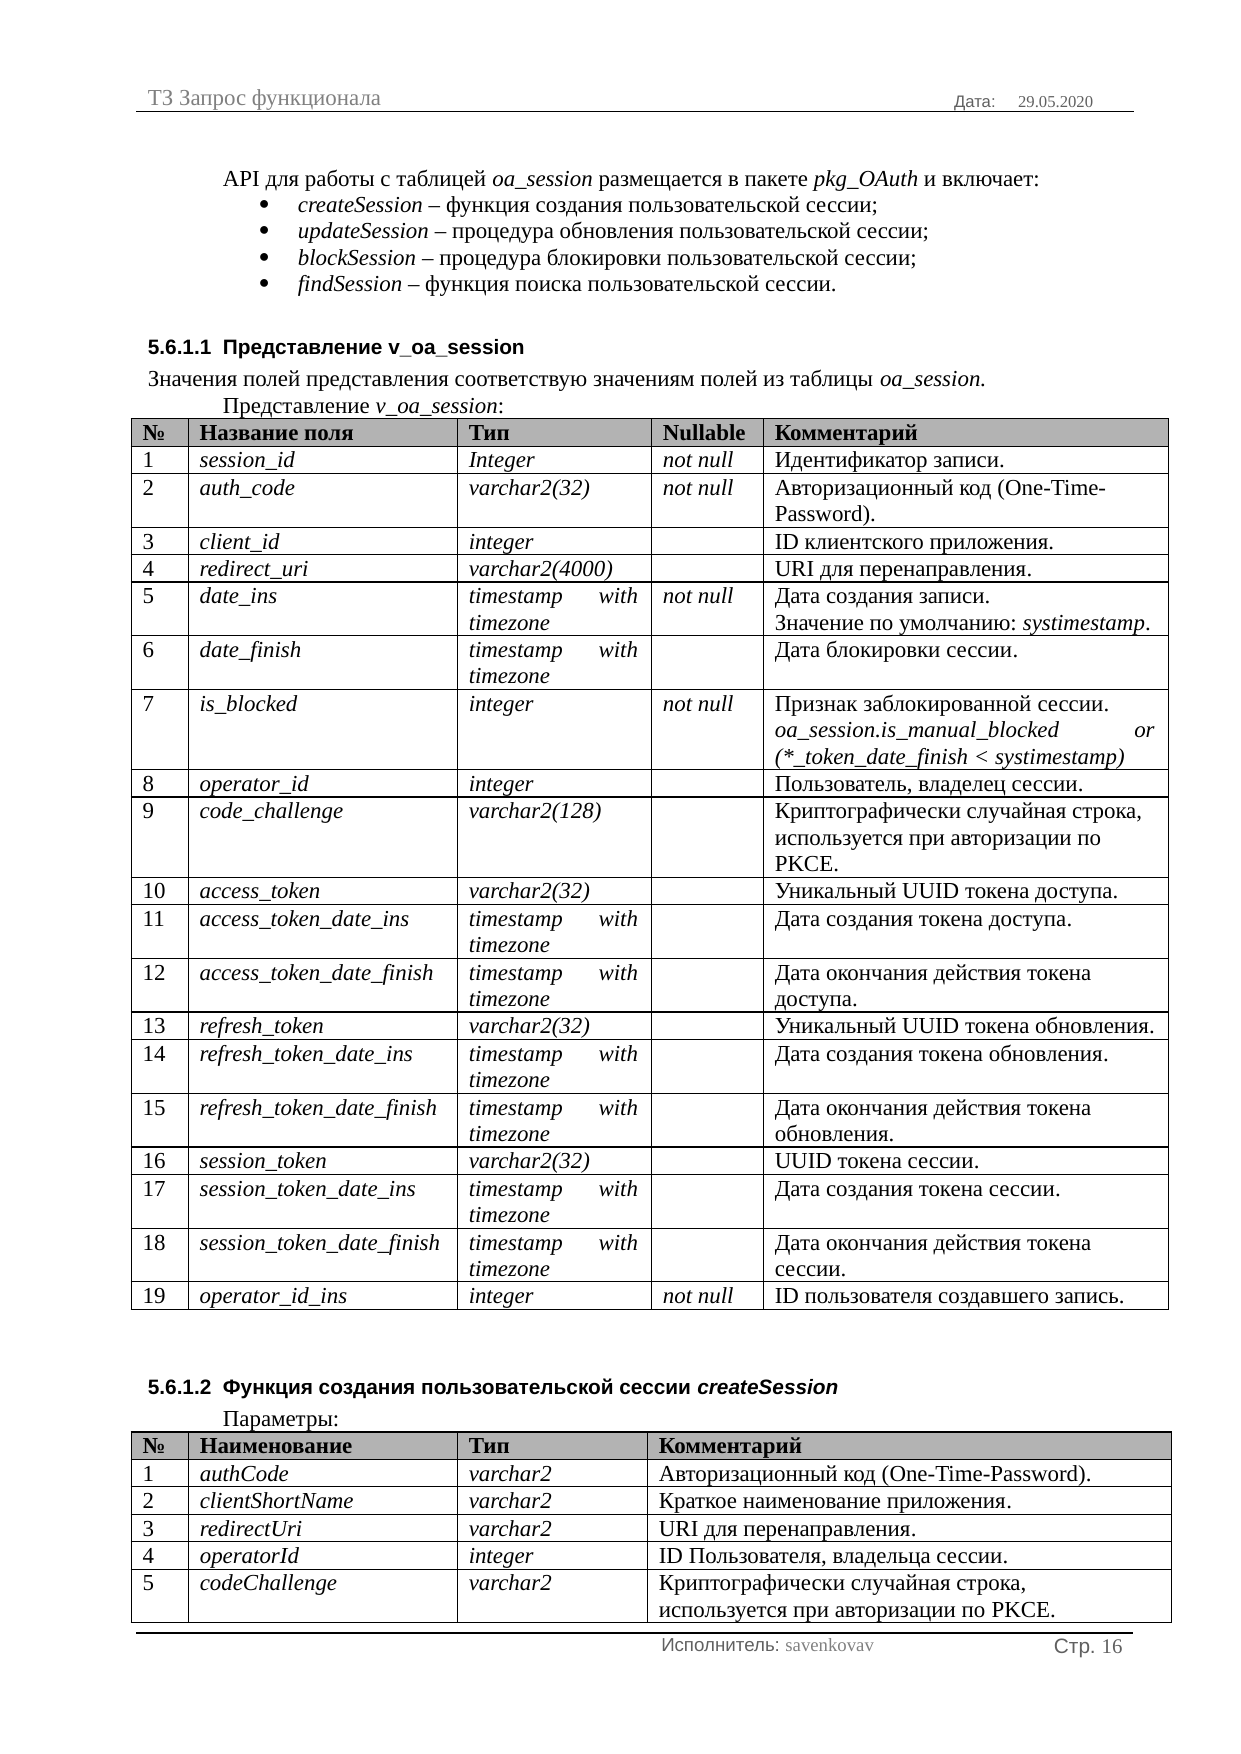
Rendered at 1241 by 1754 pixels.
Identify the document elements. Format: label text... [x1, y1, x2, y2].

table_cell Дата окончания действия токена обновления. [764, 1094, 1168, 1146]
list blockSession – процедура блокировки пользовательской сессии; [260, 244, 1152, 270]
table_cell operator_id [189, 770, 457, 796]
table_cell date_finish [189, 636, 457, 689]
table_header Тип [458, 419, 651, 446]
table_cell varchar2 [458, 1487, 647, 1514]
table_cell session_token [189, 1148, 457, 1174]
table_cell varchar2 [458, 1570, 647, 1622]
table_cell varchar2(32) [458, 1013, 651, 1039]
table_cell 15 [132, 1094, 188, 1146]
table_cell clientShortName [189, 1487, 457, 1514]
table_cell 7 [132, 690, 188, 769]
table_cell Пользователь, владелец сессии. [764, 770, 1168, 796]
table_cell [652, 905, 763, 958]
table_cell session_token_date_ins [189, 1175, 457, 1227]
table_cell integer [458, 1542, 647, 1568]
table_cell code_challenge [189, 798, 457, 877]
table_cell timestamp with timezone [458, 905, 651, 958]
table_cell [652, 528, 763, 554]
table_cell operator_id_ins [189, 1282, 457, 1309]
table_cell not null [652, 474, 763, 527]
table_cell Дата создания записи. Значение по умолчанию: systimestamp. [764, 583, 1168, 635]
table_cell 3 [132, 528, 188, 554]
table_cell varchar2(4000) [458, 555, 651, 581]
table_cell varchar2(128) [458, 798, 651, 877]
table_cell 16 [132, 1148, 188, 1174]
list updateSession – процедура обновления пользовательской сессии; [260, 217, 1152, 244]
table_cell varchar2(32) [458, 474, 651, 527]
table_cell 3 [132, 1515, 188, 1541]
table_cell 13 [132, 1013, 188, 1039]
table_cell not null [652, 1282, 763, 1309]
table_cell varchar2(32) [458, 1148, 651, 1174]
table_cell timestamp with timezone [458, 1229, 651, 1281]
list createSession – функция создания пользовательской сессии; [260, 191, 1152, 217]
table_cell timestamp with timezone [458, 583, 651, 635]
table_cell Integer [458, 447, 651, 473]
table_cell 4 [132, 1542, 188, 1568]
table_cell 12 [132, 959, 188, 1011]
table_cell access_token_date_ins [189, 905, 457, 958]
table_cell 2 [132, 474, 188, 527]
list findSession – функция поиска пользовательской сессии. [260, 270, 1152, 296]
table_cell 4 [132, 555, 188, 581]
table_header № [132, 419, 188, 446]
table_cell [652, 636, 763, 689]
table_cell session_id [189, 447, 457, 473]
table_cell session_token_date_finish [189, 1229, 457, 1281]
table_cell varchar2 [458, 1460, 647, 1486]
table_cell 8 [132, 770, 188, 796]
table_cell is_blocked [189, 690, 457, 769]
table_cell not null [652, 583, 763, 635]
subtitle Представление v_oa_session [148, 335, 1152, 359]
table_cell Дата создания токена сессии. [764, 1175, 1168, 1227]
table_cell Идентификатор записи. [764, 447, 1168, 473]
table_header Nullable [652, 419, 763, 446]
table_cell integer [458, 1282, 651, 1309]
table_cell 5 [132, 1570, 188, 1622]
table_cell Дата окончания действия токена сессии. [764, 1229, 1168, 1281]
table_cell integer [458, 528, 651, 554]
table_header № [132, 1433, 188, 1459]
table_cell Уникальный UUID токена доступа. [764, 878, 1168, 904]
table_cell [652, 555, 763, 581]
table_cell [652, 959, 763, 1011]
table_cell varchar2(32) [458, 878, 651, 904]
table_cell integer [458, 690, 651, 769]
table_cell auth_code [189, 474, 457, 527]
subtitle Функция создания пользовательской сессии createSession [148, 1375, 1152, 1399]
table_cell Авторизационный код (One-Time-Password). [648, 1460, 1171, 1486]
table_cell authСode [189, 1460, 457, 1486]
table_cell Дата создания токена обновления. [764, 1040, 1168, 1093]
table_cell refresh_token [189, 1013, 457, 1039]
table_cell integer [458, 770, 651, 796]
table_cell timestamp with timezone [458, 959, 651, 1011]
table_cell URI для перенаправления. [648, 1515, 1171, 1541]
table_cell timestamp with timezone [458, 636, 651, 689]
table_cell [652, 798, 763, 877]
table_header Комментарий [764, 419, 1168, 446]
table_cell Дата окончания действия токена доступа. [764, 959, 1168, 1011]
table_cell Краткое наименование приложения. [648, 1487, 1171, 1514]
table_header Наименование [189, 1433, 457, 1459]
table_cell [652, 878, 763, 904]
table_cell UUID токена сессии. [764, 1148, 1168, 1174]
table_cell ID клиентского приложения. [764, 528, 1168, 554]
table_cell not null [652, 447, 763, 473]
table_cell refresh_token_date_ins [189, 1040, 457, 1093]
table_cell 19 [132, 1282, 188, 1309]
table_cell refresh_token_date_finish [189, 1094, 457, 1146]
table_cell ID пользователя создавшего запись. [764, 1282, 1168, 1309]
table_cell [652, 1013, 763, 1039]
table_cell [652, 770, 763, 796]
text API для работы с таблицей oa_session размещается в пакете pkg_OAuth и включает: [223, 164, 1152, 191]
table_cell 2 [132, 1487, 188, 1514]
table_cell timestamp with timezone [458, 1094, 651, 1146]
table_cell timestamp with timezone [458, 1040, 651, 1093]
table_cell 17 [132, 1175, 188, 1227]
table_cell [652, 1175, 763, 1227]
table_cell Авторизационный код (One-Time-Password). [764, 474, 1168, 527]
text Представление v_oa_session: [223, 392, 1152, 418]
table_cell Дата блокировки сессии. [764, 636, 1168, 689]
table_cell 6 [132, 636, 188, 689]
table_cell Признак заблокированной сессии. oa_session.is_manual_blocked or (*_token_date_finish < systimestamp) [764, 690, 1168, 769]
table_cell Криптографически случайная строка, используется при авторизации по PKCE. [648, 1570, 1171, 1622]
table_header Комментарий [648, 1433, 1171, 1459]
table_cell codeChallenge [189, 1570, 457, 1622]
table_cell access_token_date_finish [189, 959, 457, 1011]
table_header Название поля [189, 419, 457, 446]
table_cell varchar2 [458, 1515, 647, 1541]
table_cell URI для перенаправления. [764, 555, 1168, 581]
table_cell 1 [132, 447, 188, 473]
table_cell [652, 1229, 763, 1281]
table_cell client_id [189, 528, 457, 554]
table_cell 1 [132, 1460, 188, 1486]
table_cell 18 [132, 1229, 188, 1281]
table_cell 14 [132, 1040, 188, 1093]
table_cell Уникальный UUID токена обновления. [764, 1013, 1168, 1039]
table_header Тип [458, 1433, 647, 1459]
table_cell access_token [189, 878, 457, 904]
table_cell [652, 1094, 763, 1146]
table_cell 5 [132, 583, 188, 635]
table_cell Криптографически случайная строка, используется при авторизации по PKCE. [764, 798, 1168, 877]
table_cell not null [652, 690, 763, 769]
table_cell 10 [132, 878, 188, 904]
table_cell operatorId [189, 1542, 457, 1568]
table_cell timestamp with timezone [458, 1175, 651, 1227]
text Параметры: [223, 1405, 1152, 1431]
table_cell [652, 1040, 763, 1093]
table_cell 9 [132, 798, 188, 877]
text Значения полей представления соответствую значениям полей из таблицы oa_session. [148, 365, 1152, 392]
table_cell redirect_uri [189, 555, 457, 581]
table_cell [652, 1148, 763, 1174]
table_cell ID Пользователя, владельца сессии. [648, 1542, 1171, 1568]
table_cell 11 [132, 905, 188, 958]
table_cell redirectUri [189, 1515, 457, 1541]
table_cell Дата создания токена доступа. [764, 905, 1168, 958]
table_cell date_ins [189, 583, 457, 635]
